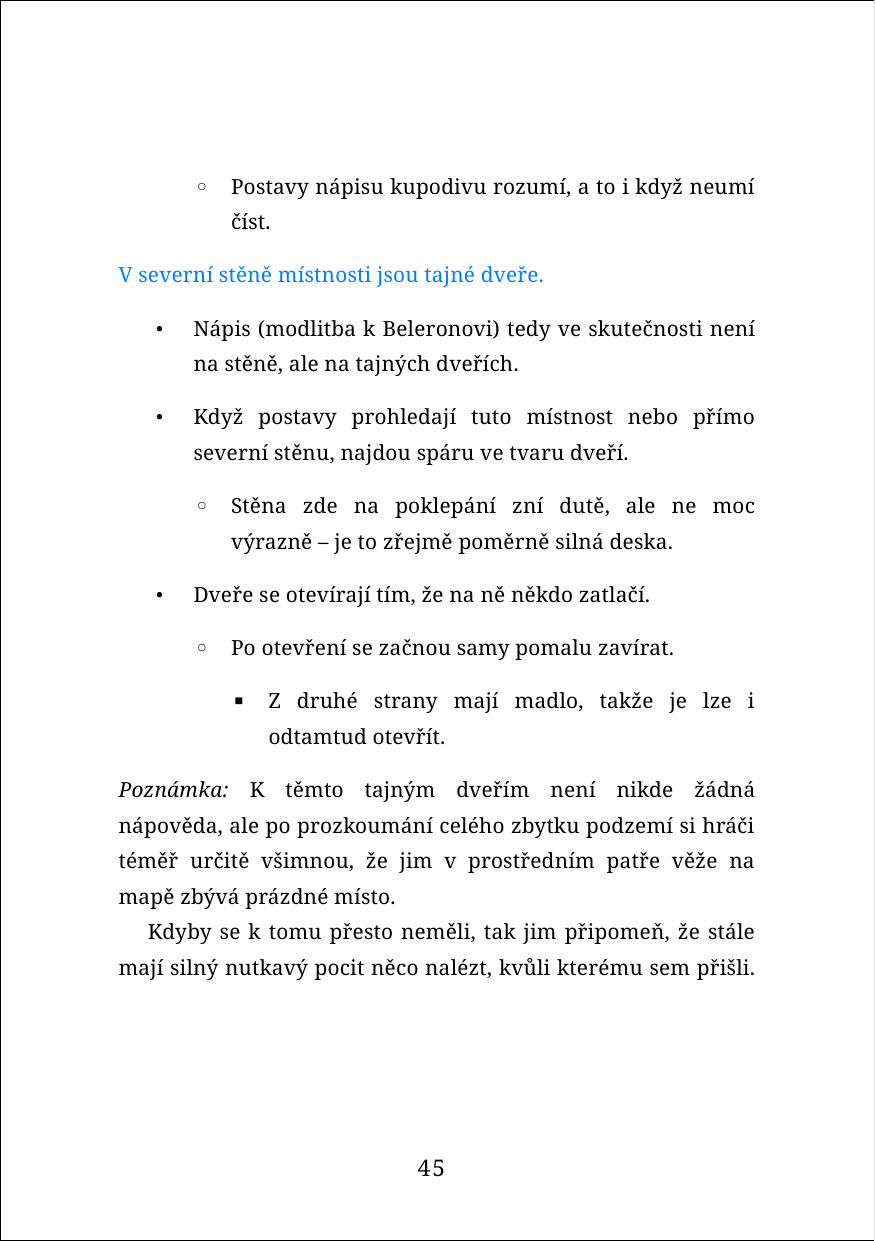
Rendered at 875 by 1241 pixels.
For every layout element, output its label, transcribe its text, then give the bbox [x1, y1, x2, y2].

text Poznámka: K těmto tajným dveřím není nikde žádná nápověda, ale po prozkoumání celého zbytku podzemí si hráči téměř určitě všimnou, že jim v prostředním patře věže na mapě zbývá prázdné místo. Kdyby se k tomu přesto neměli, tak jim připomeň, že stále mají silný nutkavý pocit něco nalézt, kvůli kterému sem přišli. [118, 775, 756, 981]
list Když postavy prohledají tuto místnost nebo přímo severní stěnu, najdou spáru ve tvaru dveří. [156, 402, 756, 466]
list Dveře se otevírají tím, že na ně někdo zatlačí. [156, 580, 756, 608]
list Z druhé strany mají madlo, takže je lze i odtamtud otevřít. [231, 686, 756, 750]
text V severní stěně místnosti jsou tajné dveře. [118, 261, 756, 289]
list Stěna zde na poklepání zní dutě, ale ne moc výrazně – je to zřejmě poměrně silná deska. [193, 491, 756, 555]
list Nápis (modlitba k Beleronovi) tedy ve skutečnosti není na stěně, ale na tajných dveřích. [156, 314, 756, 378]
list Po otevření se začnou samy pomalu zavírat. [193, 633, 756, 662]
list Postavy nápisu kupodivu rozumí, a to i když neumí číst. [193, 172, 756, 236]
